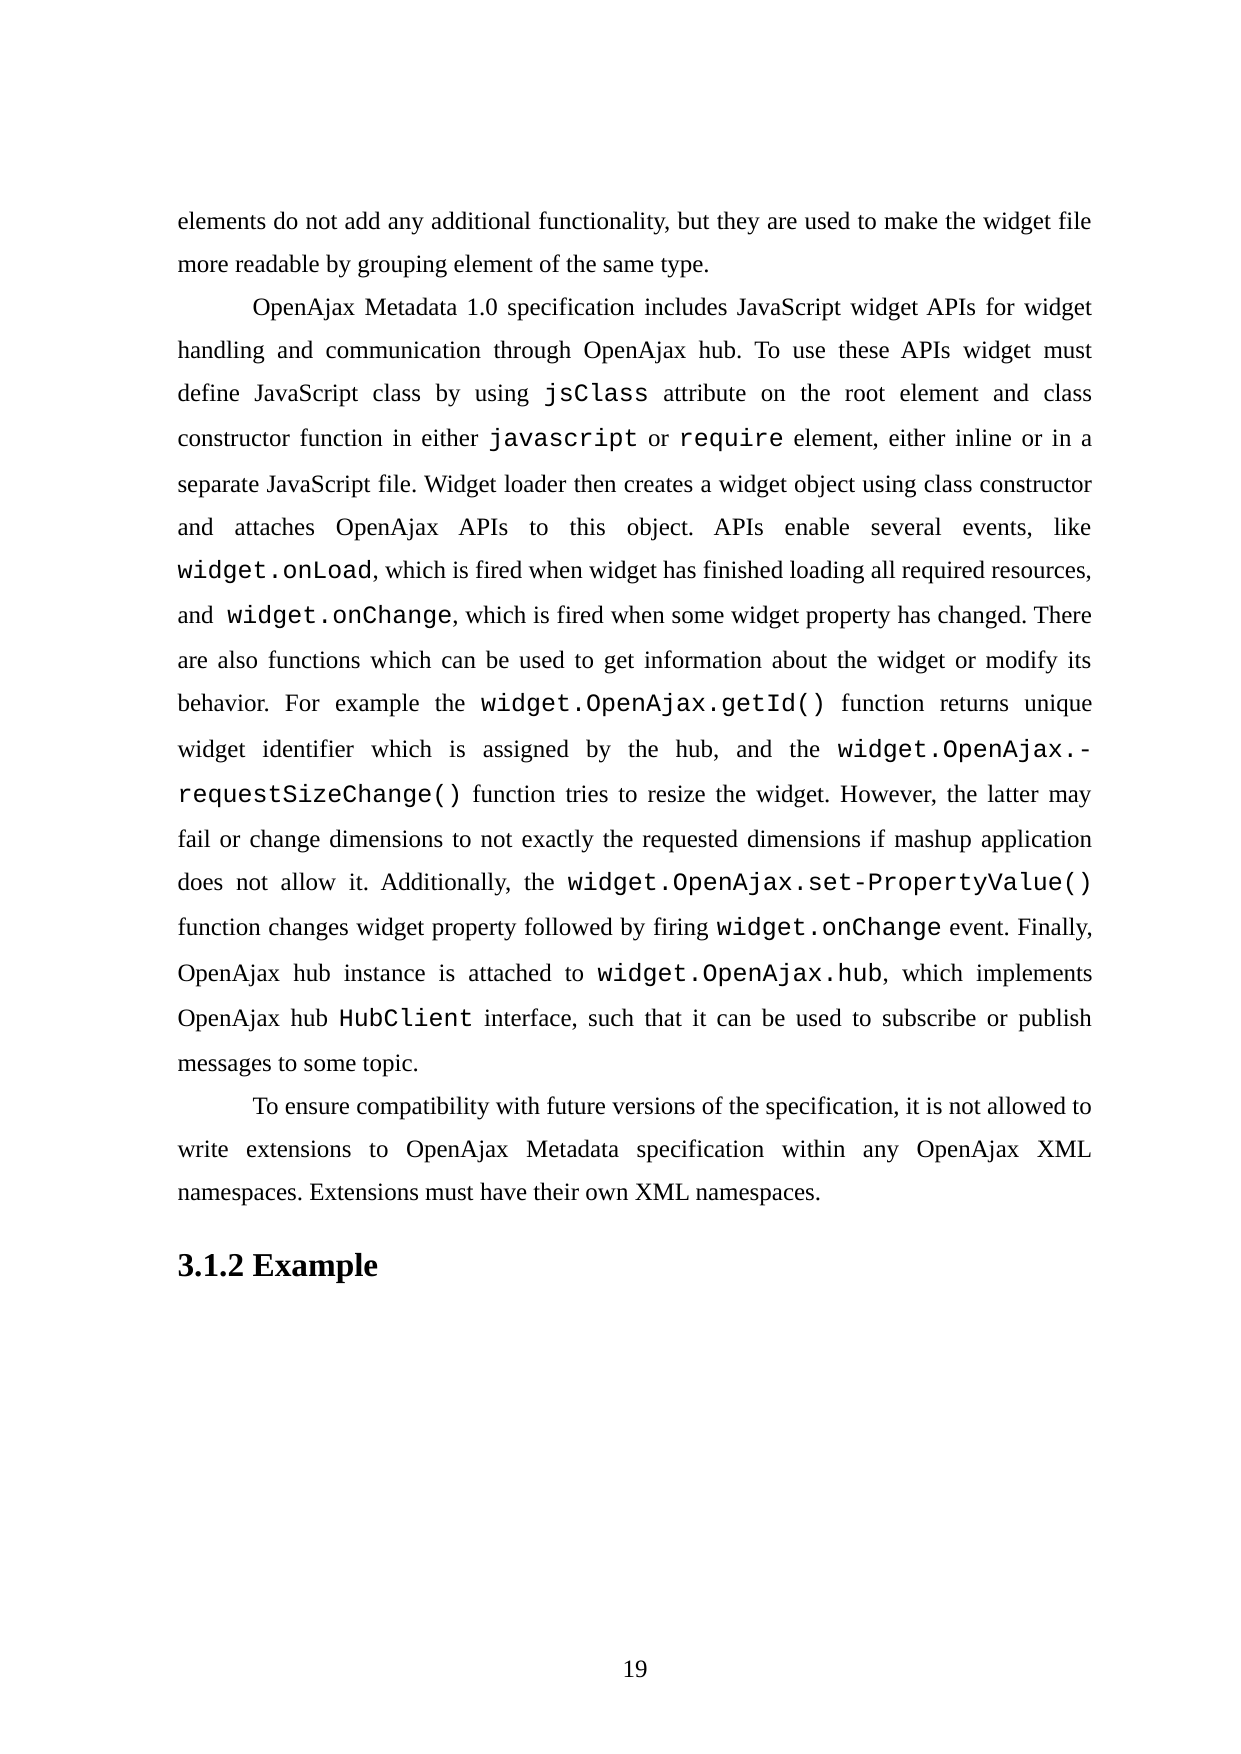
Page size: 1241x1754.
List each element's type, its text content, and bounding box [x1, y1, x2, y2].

subtitle Example [177, 1246, 1093, 1284]
text To ensure compatibility with future versions of the specification, it is not allowed to write extensions to OpenAjax Metadata specification within any OpenAjax XML namespaces. Extensions must have their own XML namespaces. [177, 1091, 1093, 1206]
text OpenAjax Metadata 1.0 specification includes JavaScript widget APIs for widget handling and communication through OpenAjax hub. To use these APIs widget must define JavaScript class by using jsClass attribute on the root element and class constructor function in either javascript or require element, either inline or in a separate JavaScript file. Widget loader then creates a widget object using class constructor and attaches OpenAjax APIs to this object. APIs enable several events, like widget.onLoad, which is fired when widget has finished loading all required resources, and widget.onChange, which is fired when some widget property has changed. There are also functions which can be used to get information about the widget or modify its behavior. For example the widget.OpenAjax.getId() function returns unique widget identifier which is assigned by the hub, and the widget.OpenAjax.-requestSizeChange() function tries to resize the widget. However, the latter may fail or change dimensions to not exactly the requested dimensions if mashup application does not allow it. Additionally, the widget.OpenAjax.set-PropertyValue() function changes widget property followed by firing widget.onChange event. Finally, OpenAjax hub instance is attached to widget.OpenAjax.hub, which implements OpenAjax hub HubClient interface, such that it can be used to subscribe or publish messages to some topic. [177, 292, 1093, 1077]
text elements do not add any additional functionality, but they are used to make the widget file more readable by grouping element of the same type. [177, 206, 1093, 278]
